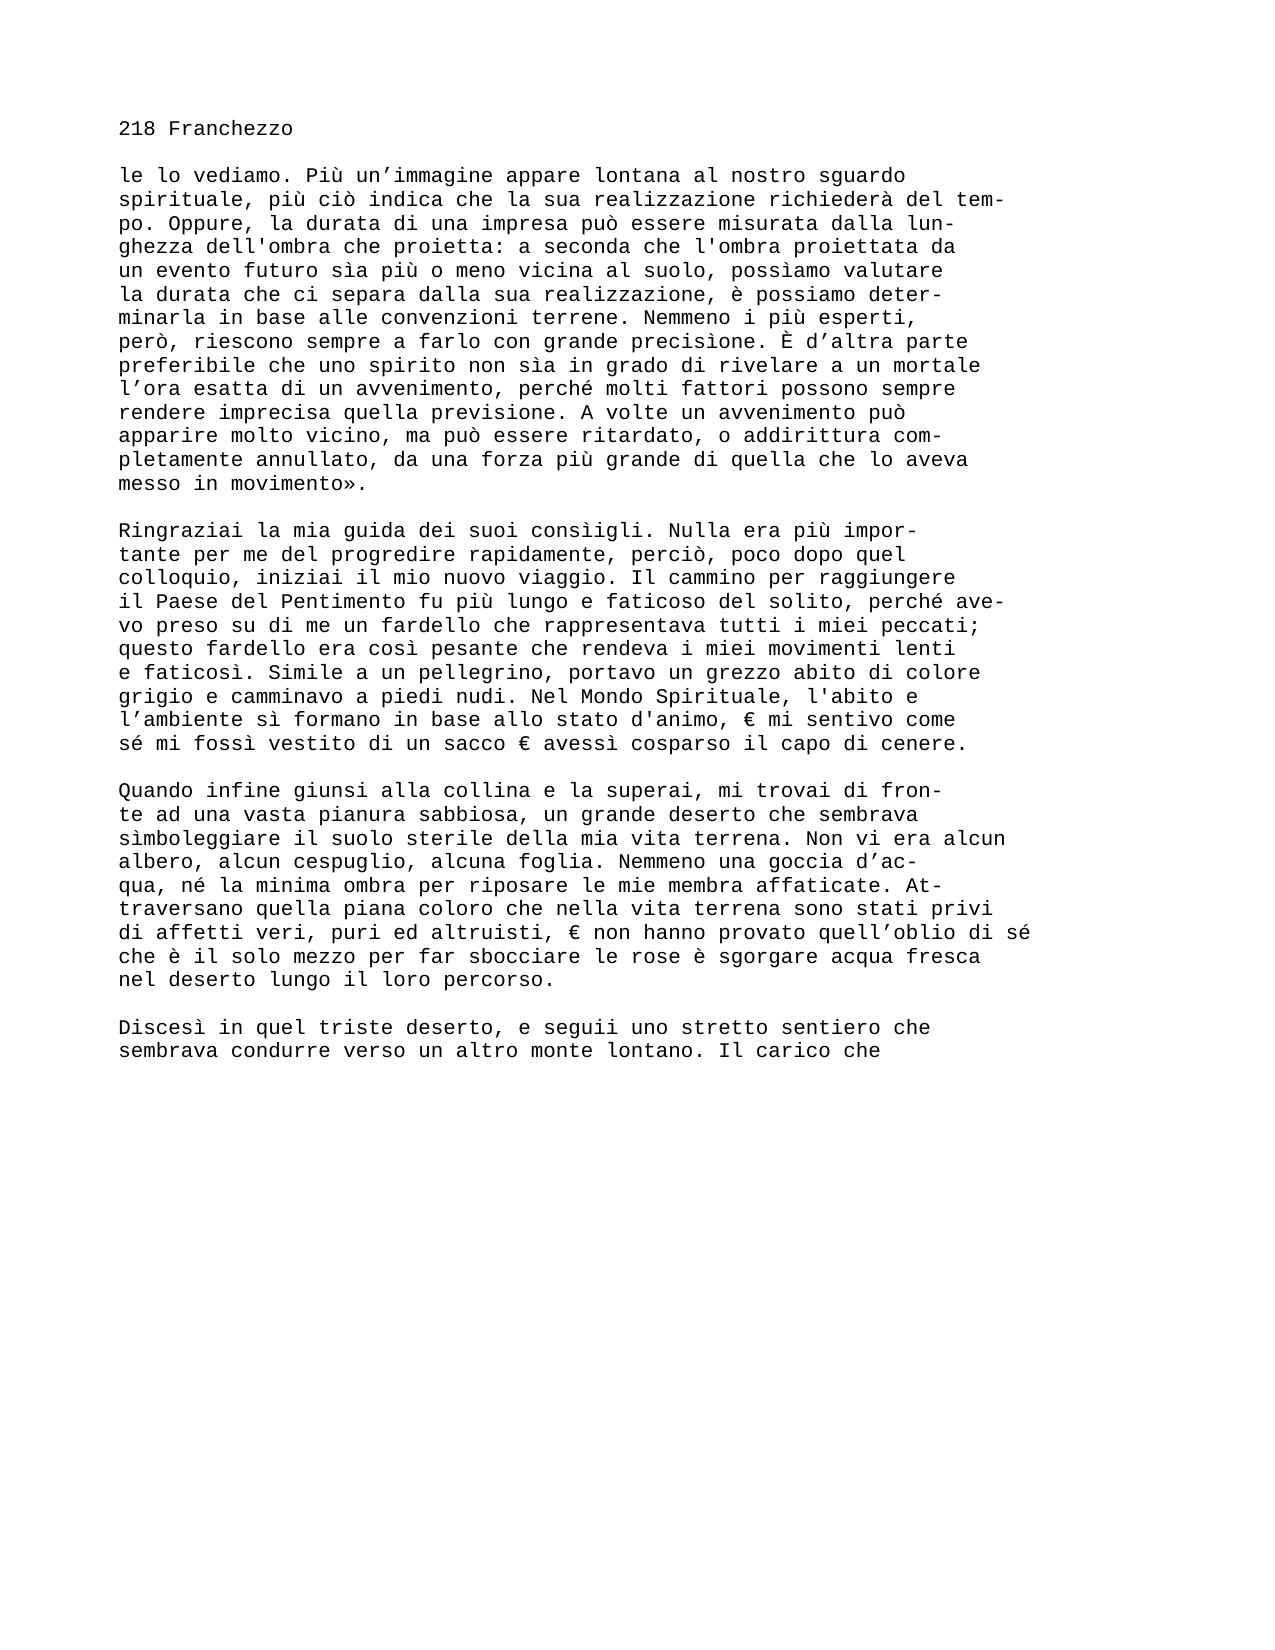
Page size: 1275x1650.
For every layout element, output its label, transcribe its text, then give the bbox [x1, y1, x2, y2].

text l’ambiente sì formano in base allo stato d'animo, € mi sentivo come [118, 709, 1157, 733]
text ghezza dell'ombra che proietta: a seconda che l'ombra proiettata da [118, 236, 1157, 260]
text po. Oppure, la durata di una impresa può essere misurata dalla lun- [118, 213, 1157, 236]
text un evento futuro sìa più o meno vicina al suolo, possìamo valutare [118, 260, 1157, 284]
text rendere imprecisa quella previsione. A volte un avvenimento può [118, 402, 1157, 426]
text messo in movimento». [118, 473, 1157, 496]
text pletamente annullato, da una forza più grande di quella che lo aveva [118, 449, 1157, 473]
text traversano quella piana coloro che nella vita terrena sono stati privi [118, 898, 1157, 922]
text tante per me del progredire rapidamente, perciò, poco dopo quel [118, 544, 1157, 567]
text l’ora esatta di un avvenimento, perché molti fattori possono sempre [118, 378, 1157, 402]
text nel deserto lungo il loro percorso. [118, 969, 1157, 993]
text spirituale, più ciò indica che la sua realizzazione richiederà del tem- [118, 189, 1157, 213]
text vo preso su di me un fardello che rappresentava tutti i miei peccati; [118, 615, 1157, 638]
text Ringraziai la mia guida dei suoi consìigli. Nulla era più impor- [118, 520, 1157, 544]
text te ad una vasta pianura sabbiosa, un grande deserto che sembrava [118, 804, 1157, 827]
text Quando infine giunsi alla collina e la superai, mi trovai di fron- [118, 780, 1157, 804]
text che è il solo mezzo per far sbocciare le rose è sgorgare acqua fresca [118, 946, 1157, 969]
text sembrava condurre verso un altro monte lontano. Il carico che [118, 1040, 1157, 1064]
text le lo vediamo. Più un’immagine appare lontana al nostro sguardo [118, 165, 1157, 189]
text grigio e camminavo a piedi nudi. Nel Mondo Spirituale, l'abito e [118, 686, 1157, 709]
text colloquio, iniziai il mio nuovo viaggio. Il cammino per raggiungere [118, 567, 1157, 591]
text apparire molto vicino, ma può essere ritardato, o addirittura com- [118, 426, 1157, 449]
text e faticosì. Simile a un pellegrino, portavo un grezzo abito di colore [118, 662, 1157, 686]
text qua, né la minima ombra per riposare le mie membra affaticate. At- [118, 875, 1157, 898]
text minarla in base alle convenzioni terrene. Nemmeno i più esperti, [118, 307, 1157, 331]
text Discesì in quel triste deserto, e seguii uno stretto sentiero che [118, 1017, 1157, 1040]
text preferibile che uno spirito non sìa in grado di rivelare a un mortale [118, 354, 1157, 378]
text sé mi fossì vestito di un sacco € avessì cosparso il capo di cenere. [118, 733, 1157, 757]
text sìmboleggiare il suolo sterile della mia vita terrena. Non vi era alcun [118, 827, 1157, 851]
text albero, alcun cespuglio, alcuna foglia. Nemmeno una goccia d’ac- [118, 851, 1157, 875]
text questo fardello era così pesante che rendeva i miei movimenti lenti [118, 638, 1157, 662]
text di affetti veri, puri ed altruisti, € non hanno provato quell’oblio di sé [118, 922, 1157, 946]
text però, riescono sempre a farlo con grande precisìone. È d’altra parte [118, 331, 1157, 354]
text il Paese del Pentimento fu più lungo e faticoso del solito, perché ave- [118, 591, 1157, 615]
text 218 Franchezzo [118, 118, 1157, 142]
text la durata che ci separa dalla sua realizzazione, è possiamo deter- [118, 284, 1157, 307]
